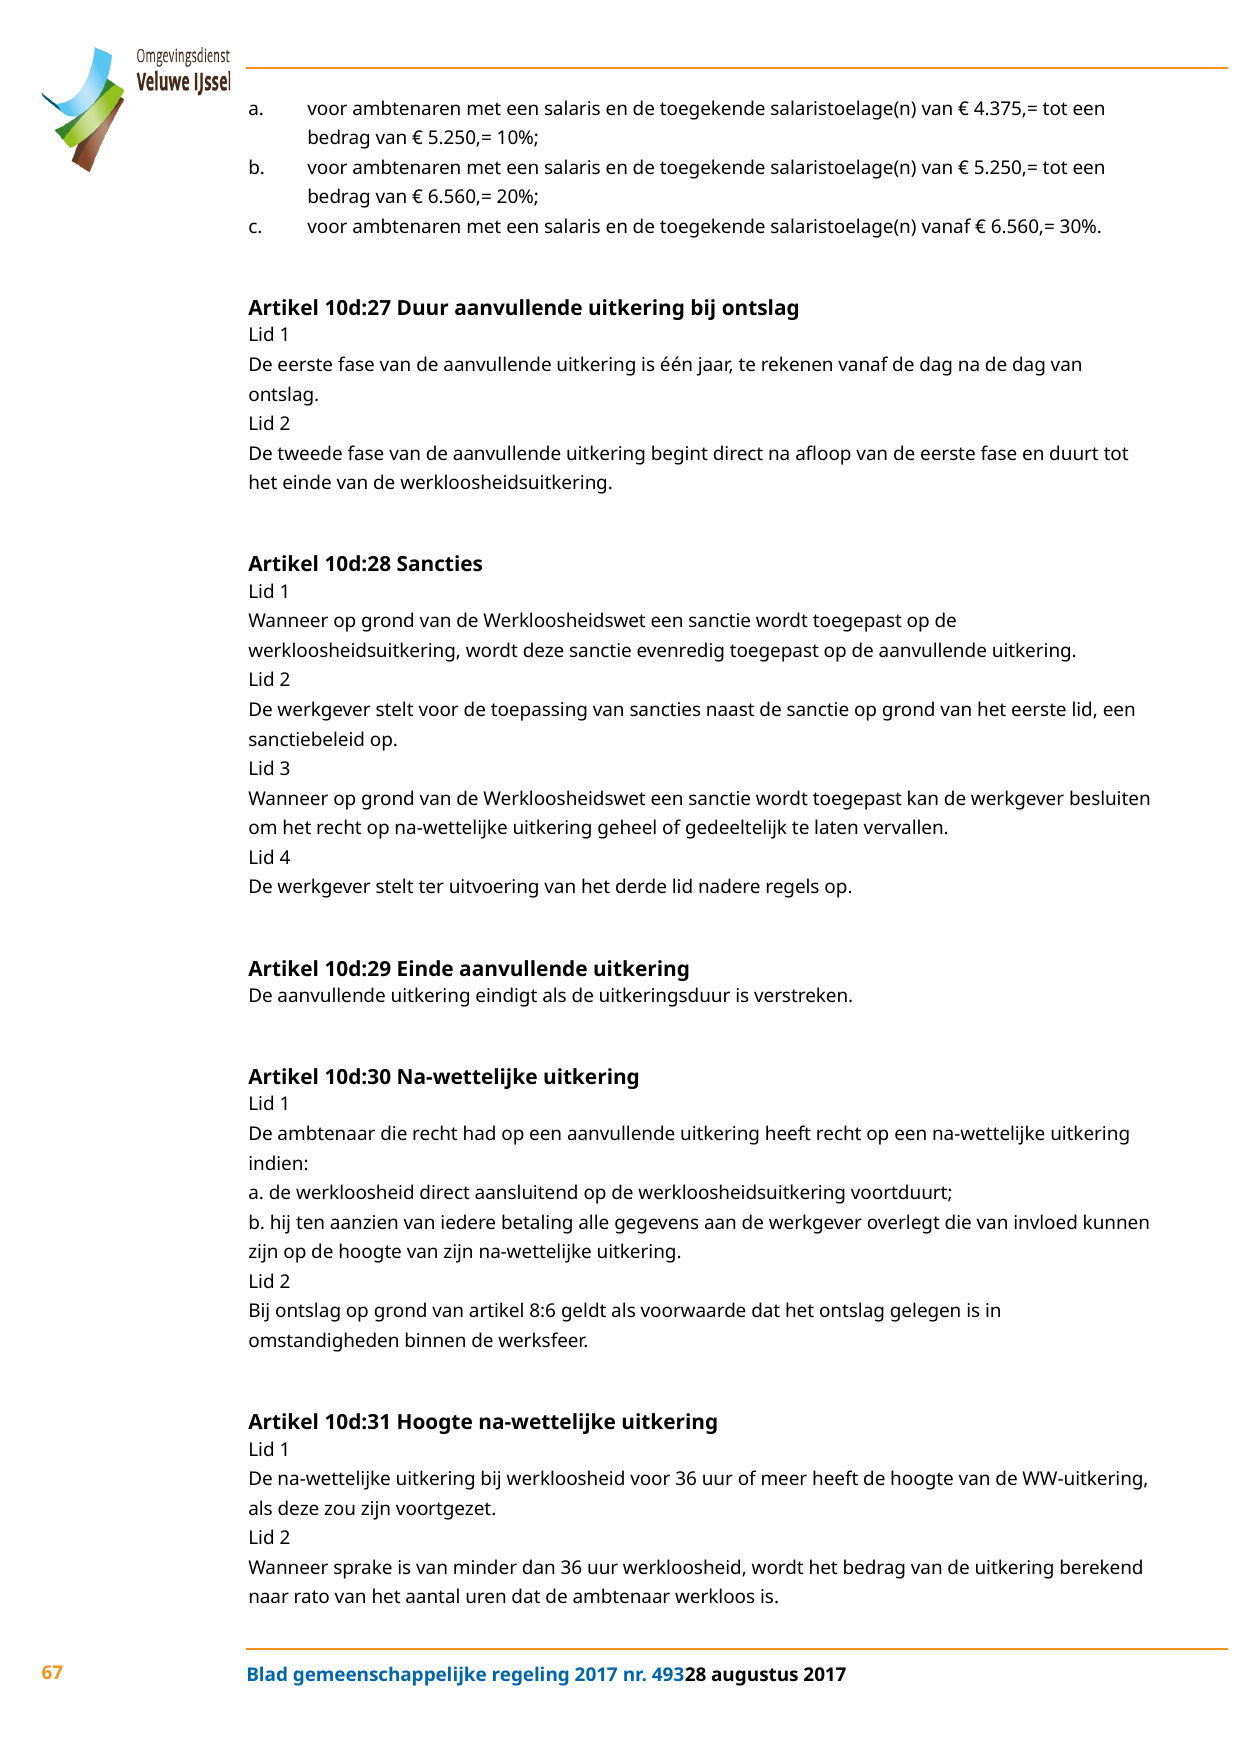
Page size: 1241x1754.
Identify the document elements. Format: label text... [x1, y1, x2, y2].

text a. de werkloosheid direct aansluitend op de werkloosheidsuitkering voortduurt; [248, 1179, 1152, 1205]
list voor ambtenaren met een salaris en de toegekende salaristoelage(n) van € 4.375,= tot een bedrag van € 5.250,= 10%; [248, 95, 1152, 150]
text De tweede fase van de aanvullende uitkering begint direct na afloop van de eerste fase en duurt tot het einde van de werkloosheidsuitkering. [248, 440, 1152, 495]
picture [41, 47, 231, 172]
text Lid 2 [248, 1524, 1152, 1550]
list voor ambtenaren met een salaris en de toegekende salaristoelage(n) van € 5.250,= tot een bedrag van € 6.560,= 20%; [248, 154, 1152, 209]
text De na-wettelijke uitkering bij werkloosheid voor 36 uur of meer heeft de hoogte van de WW-uitkering, als deze zou zijn voortgezet. [248, 1465, 1152, 1521]
text Lid 1 [248, 322, 1152, 347]
text Lid 3 [248, 755, 1152, 781]
text Lid 2 [248, 410, 1152, 436]
text Lid 1 [248, 1436, 1152, 1461]
text Artikel 10d:30 Na-wettelijke uitkering [248, 1062, 1152, 1091]
text Lid 1 [248, 578, 1152, 604]
text b. hij ten aanzien van iedere betaling alle gegevens aan de werkgever overlegt die van invloed kunnen zijn op de hoogte van zijn na-wettelijke uitkering. [248, 1209, 1152, 1264]
text De werkgever stelt ter uitvoering van het derde lid nadere regels op. [248, 874, 1152, 899]
text Artikel 10d:27 Duur aanvullende uitkering bij ontslag [248, 293, 1152, 322]
text De ambtenaar die recht had op een aanvullende uitkering heeft recht op een na-wettelijke uitkering indien: [248, 1120, 1152, 1176]
text De werkgever stelt voor de toepassing van sancties naast de sanctie op grond van het eerste lid, een sanctiebeleid op. [248, 696, 1152, 752]
text Wanneer sprake is van minder dan 36 uur werkloosheid, wordt het bedrag van de uitkering berekend naar rato van het aantal uren dat de ambtenaar werkloos is. [248, 1554, 1152, 1609]
text Lid 2 [248, 667, 1152, 692]
list voor ambtenaren met een salaris en de toegekende salaristoelage(n) vanaf € 6.560,= 30%. [248, 213, 1152, 239]
text Wanneer op grond van de Werkloosheidswet een sanctie wordt toegepast op de werkloosheidsuitkering, wordt deze sanctie evenredig toegepast op de aanvullende uitkering. [248, 607, 1152, 663]
text De aanvullende uitkering eindigt als de uitkeringsduur is verstreken. [248, 982, 1152, 1008]
text Lid 4 [248, 844, 1152, 870]
text De eerste fase van de aanvullende uitkering is één jaar, te rekenen vanaf de dag na de dag van ontslag. [248, 351, 1152, 406]
text Artikel 10d:29 Einde aanvullende uitkering [248, 954, 1152, 982]
text Bij ontslag op grond van artikel 8:6 geldt als voorwaarde dat het ontslag gelegen is in omstandigheden binnen de werksfeer. [248, 1298, 1152, 1353]
text Artikel 10d:31 Hoogte na-wettelijke uitkering [248, 1407, 1152, 1436]
text Lid 1 [248, 1091, 1152, 1116]
text Lid 2 [248, 1268, 1152, 1294]
text Wanneer op grond van de Werkloosheidswet een sanctie wordt toegepast kan de werkgever besluiten om het recht op na-wettelijke uitkering geheel of gedeeltelijk te laten vervallen. [248, 785, 1152, 840]
text Artikel 10d:28 Sancties [248, 549, 1152, 578]
